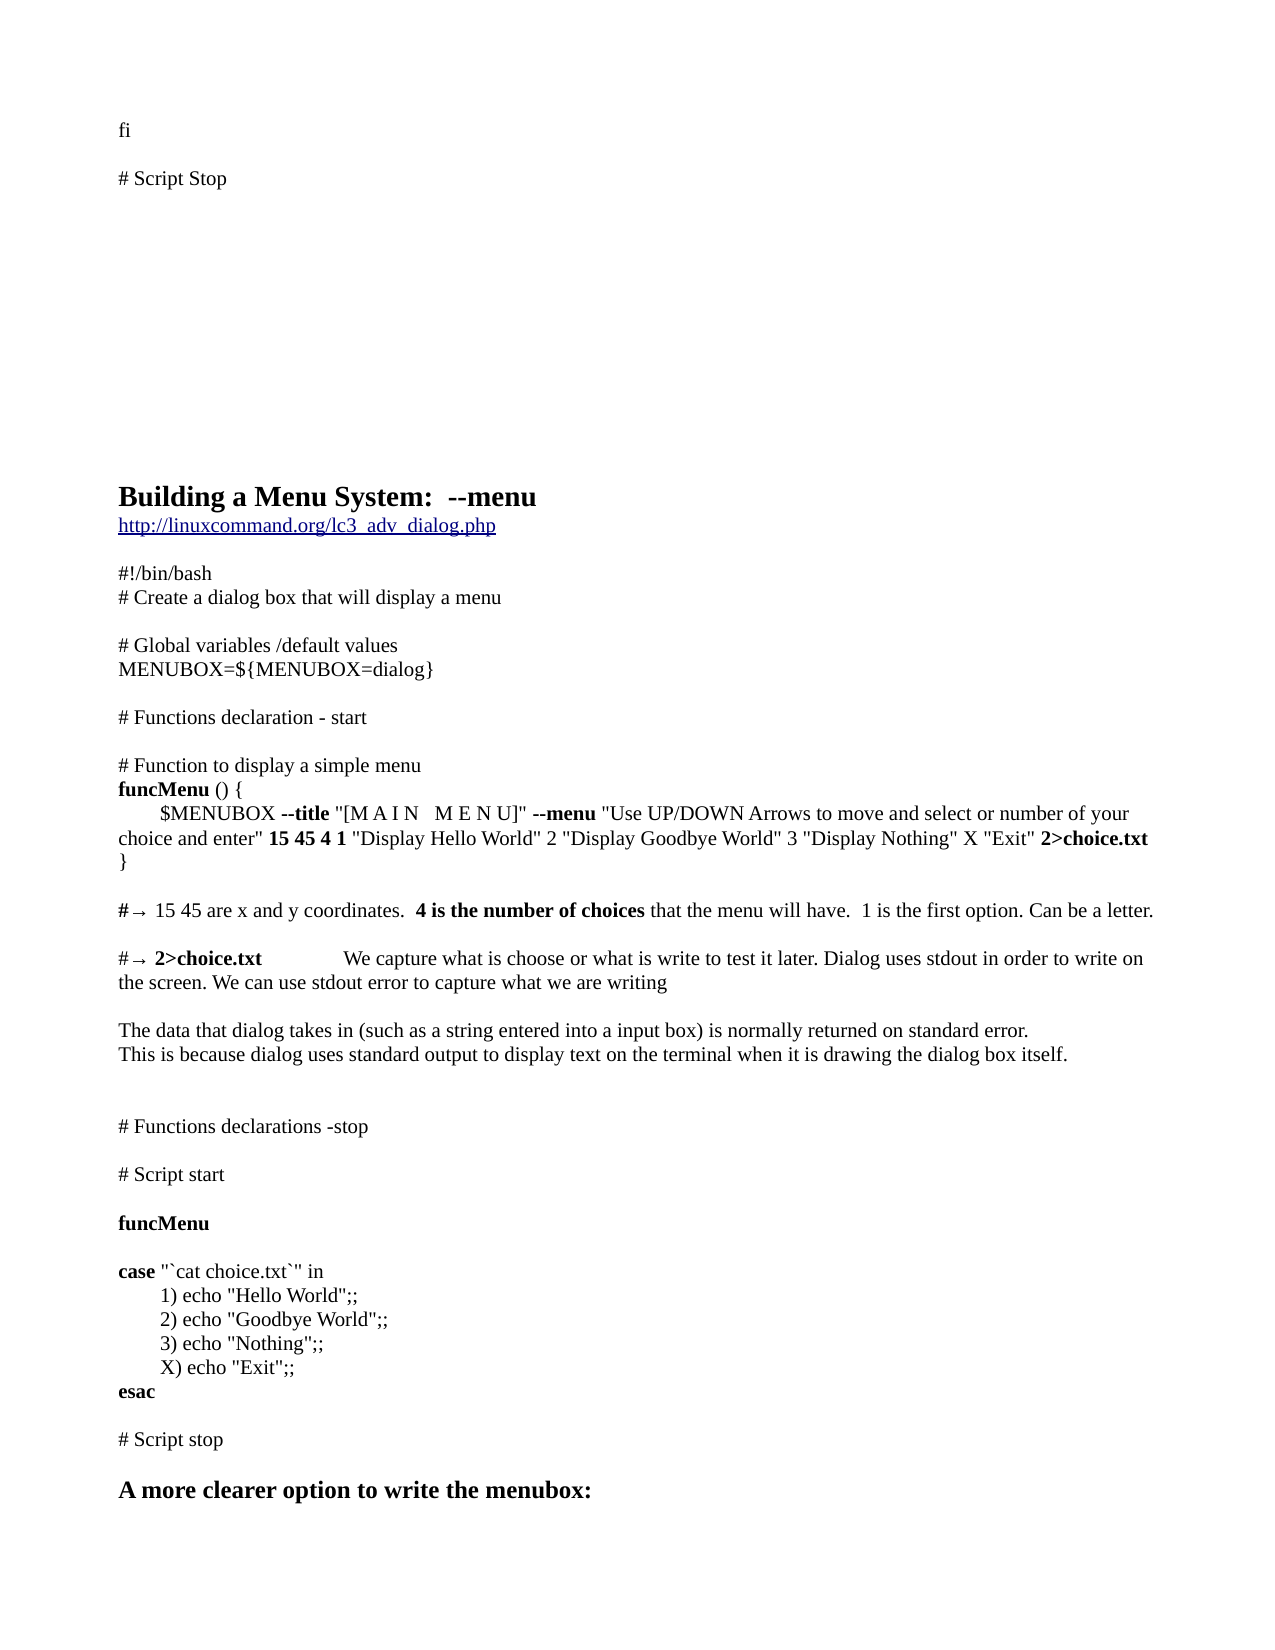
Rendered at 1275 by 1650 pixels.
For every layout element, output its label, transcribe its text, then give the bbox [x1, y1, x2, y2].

text A more clearer option to write the menubox: [118, 1475, 1157, 1504]
text } [118, 849, 1157, 873]
text X) echo "Exit";; [118, 1355, 1157, 1379]
text # Function to display a simple menu [118, 753, 1157, 777]
text 1) echo "Hello World";; [118, 1283, 1157, 1307]
text $MENUBOX --title "[M A I N M E N U]" --menu "Use UP/DOWN Arrows to move and select or number of your choice and enter" 15 45 4 1 "Display Hello World" 2 "Display Goodbye World" 3 "Display Nothing" X "Exit" 2>choice.txt [118, 801, 1157, 849]
text #→ 2>choice.txt We capture what is choose or what is write to test it later. Dialog uses stdout in order to write on the screen. We can use stdout error to capture what we are writing [118, 946, 1157, 994]
text funcMenu () { [118, 777, 1157, 801]
text 3) echo "Nothing";; [118, 1331, 1157, 1355]
text #!/bin/bash [118, 561, 1157, 585]
text # Script Stop [118, 166, 1157, 190]
text # Script start [118, 1162, 1157, 1186]
text case "`cat choice.txt`" in [118, 1258, 1157, 1283]
text http://linuxcommand.org/lc3_adv_dialog.php [118, 513, 1157, 537]
text #→ 15 45 are x and y coordinates. 4 is the number of choices that the menu will have. 1 is the first option. Can be a letter. [118, 898, 1157, 922]
text # Create a dialog box that will display a menu [118, 585, 1157, 609]
text # Functions declaration - start [118, 705, 1157, 729]
text # Functions declarations -stop [118, 1114, 1157, 1138]
text The data that dialog takes in (such as a string entered into a input box) is normally returned on standard error. [118, 1018, 1157, 1042]
text fi [118, 118, 1157, 142]
text This is because dialog uses standard output to display text on the terminal when it is drawing the dialog box itself. [118, 1042, 1157, 1066]
text MENUBOX=${MENUBOX=dialog} [118, 657, 1157, 681]
text esac [118, 1379, 1157, 1403]
text funcMenu [118, 1210, 1157, 1234]
text # Script stop [118, 1427, 1157, 1451]
text # Global variables /default values [118, 633, 1157, 657]
text Building a Menu System: --menu [118, 479, 1157, 513]
text 2) echo "Goodbye World";; [118, 1307, 1157, 1331]
